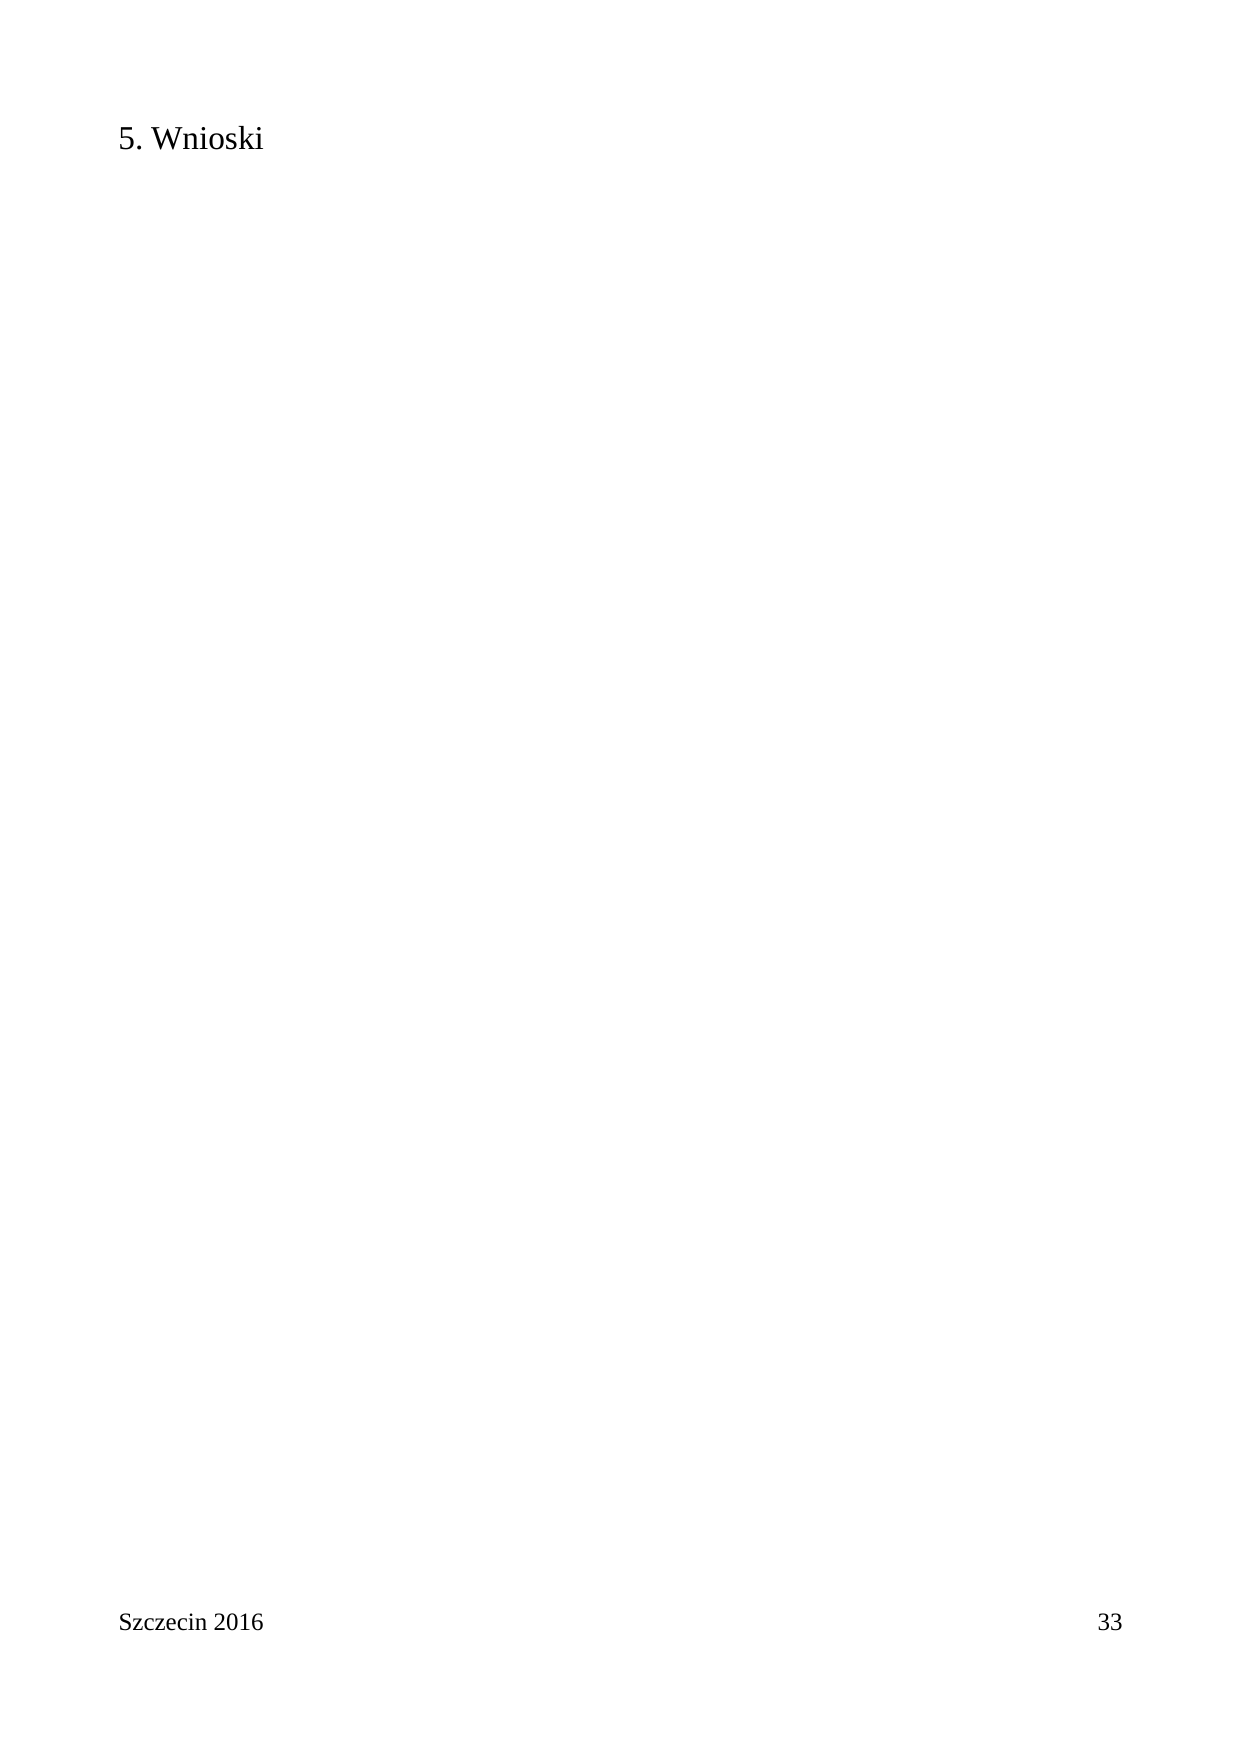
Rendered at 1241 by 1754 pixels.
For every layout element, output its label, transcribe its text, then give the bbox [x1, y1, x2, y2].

subtitle 5. Wnioski [118, 118, 1122, 156]
